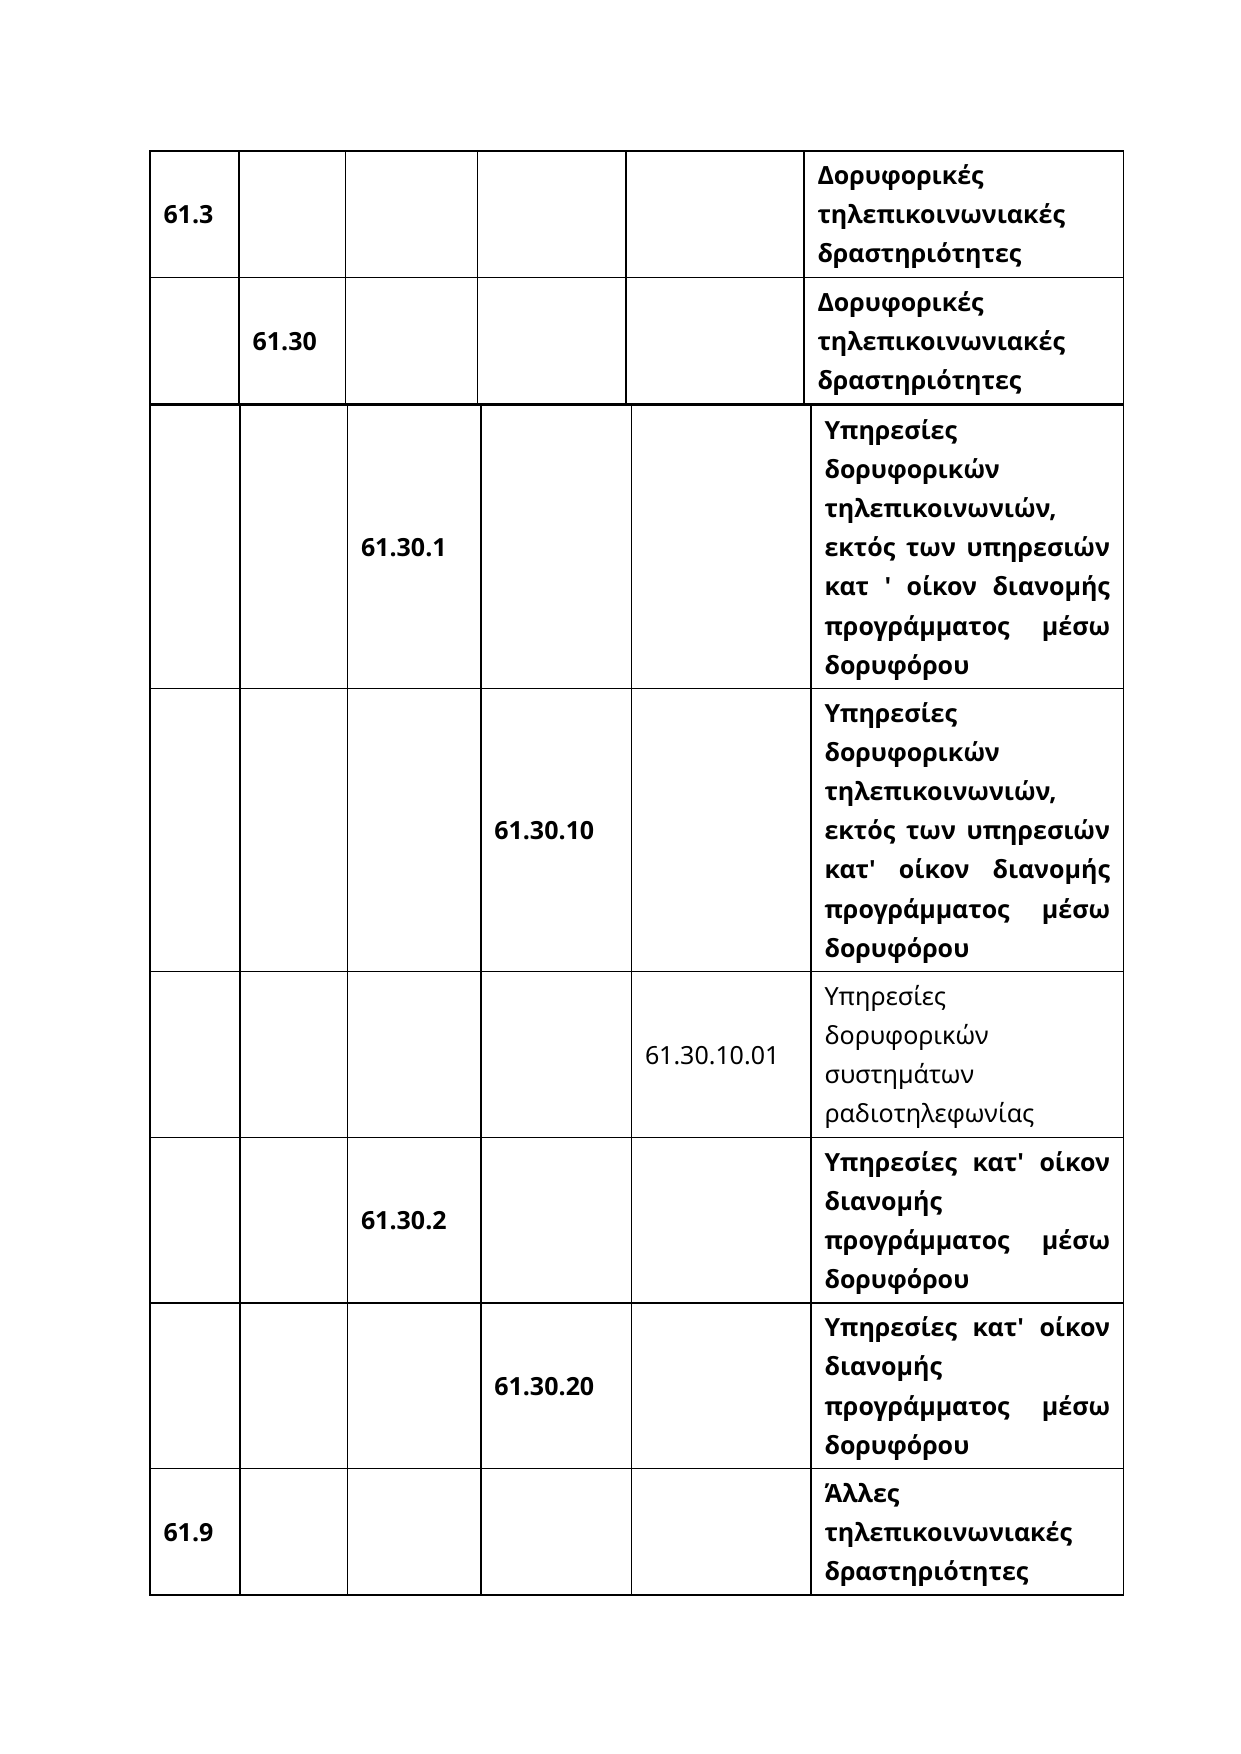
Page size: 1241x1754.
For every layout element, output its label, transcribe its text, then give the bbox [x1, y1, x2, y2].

table_cell [478, 152, 625, 276]
table_header [632, 406, 810, 688]
table_cell [151, 972, 239, 1136]
table_header [241, 406, 347, 688]
table_cell Υπηρεσίες κατ' οίκον διανομής προγράμματος μέσω δορυφόρου [812, 1304, 1123, 1468]
table_cell [482, 1138, 631, 1302]
table_cell Δορυφορικές τηλεπικοινωνιακές δραστηριότητες [805, 152, 1123, 276]
table_cell 61.9 [151, 1469, 239, 1594]
table_cell [241, 972, 347, 1136]
table_cell [632, 1304, 810, 1468]
table_cell 61.30.2 [348, 1138, 480, 1302]
table_cell Υπηρεσίες κατ' οίκον διανομής προγράμματος μέσω δορυφόρου [812, 1138, 1123, 1302]
table_cell Υπηρεσίες δορυφορικών συστημάτων ραδιοτηλεφωνίας [812, 972, 1123, 1136]
table_cell [346, 152, 477, 276]
table_cell [346, 278, 477, 403]
table_cell [151, 1138, 239, 1302]
table_cell [632, 1469, 810, 1594]
table_cell 61.3 [151, 152, 238, 276]
table_cell Υπηρεσίες δορυφορικών τηλεπικοινωνιών, εκτός των υπηρεσιών κατ' οίκον διανομής προγράμματος μέσω δορυφόρου [812, 689, 1123, 971]
table_cell [482, 1469, 631, 1594]
table_cell [632, 1138, 810, 1302]
table_header 61.30.1 [348, 406, 480, 688]
table_cell [151, 1304, 239, 1468]
table_header [482, 406, 631, 688]
table_cell 61.30.10.01 [632, 972, 810, 1136]
table_cell [348, 689, 480, 971]
table_cell [348, 1469, 480, 1594]
table_cell [241, 689, 347, 971]
table_cell [241, 1138, 347, 1302]
table_cell Δορυφορικές τηλεπικοινωνιακές δραστηριότητες [805, 278, 1123, 403]
table_cell [151, 278, 238, 403]
table_cell [241, 1304, 347, 1468]
table_header Υπηρεσίες δορυφορικών τηλεπικοινωνιών, εκτός των υπηρεσιών κατ ' οίκον διανομής προγράμματος μέσω δορυφόρου [812, 406, 1123, 688]
table_cell [151, 689, 239, 971]
table_cell [482, 972, 631, 1136]
table_cell 61.30 [240, 278, 345, 403]
table_cell [478, 278, 625, 403]
table_cell Άλλες τηλεπικοινωνιακές δραστηριότητες [812, 1469, 1123, 1594]
table_header [151, 406, 239, 688]
table_cell [627, 152, 803, 276]
table_cell [632, 689, 810, 971]
table_cell [348, 1304, 480, 1468]
table_cell 61.30.10 [482, 689, 631, 971]
table_cell 61.30.20 [482, 1304, 631, 1468]
table_cell [240, 152, 345, 276]
table_cell [241, 1469, 347, 1594]
table_cell [627, 278, 803, 403]
table_cell [348, 972, 480, 1136]
